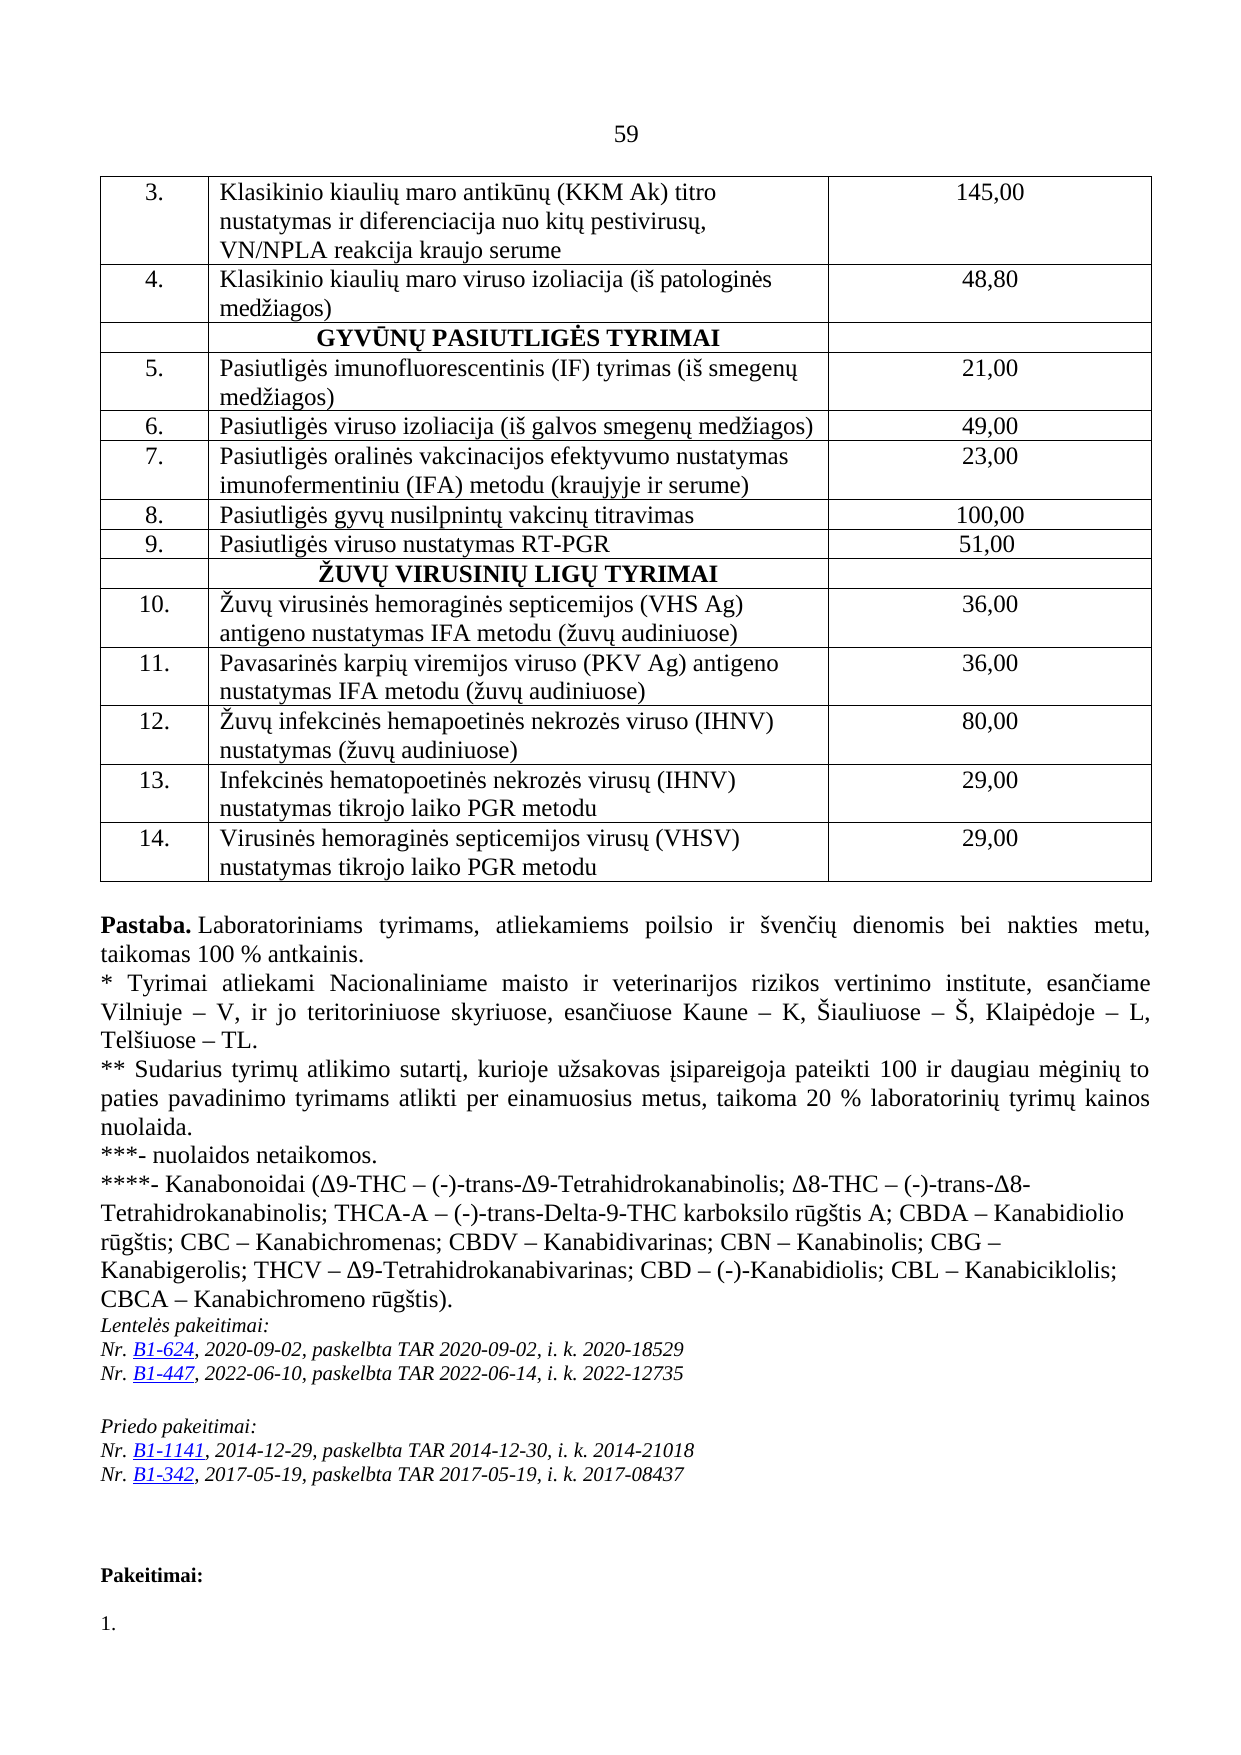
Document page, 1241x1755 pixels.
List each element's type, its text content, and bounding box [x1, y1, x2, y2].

text ****- Kanabonoidai (Δ9-THC – (-)-trans-∆9-Tetrahidrokanabinolis; Δ8-THC – (-)-trans-Δ8-Tetrahidrokanabinolis; THCA-A – (-)-trans-Delta-9-THC karboksilo rūgštis A; CBDA – Kanabidiolio rūgštis; CBC – Kanabichromenas; CBDV – Kanabidivarinas; CBN – Kanabinolis; CBG – Kanabigerolis; THCV – ∆9-Tetrahidrokanabivarinas; CBD – (-)-Kanabidiolis; CBL – Kanabiciklolis; CBCA – Kanabichromeno rūgštis). [100, 1169, 1152, 1313]
text Nr. B1-1141, 2014-12-29, paskelbta TAR 2014-12-30, i. k. 2014-21018 [100, 1438, 1152, 1462]
text Pastaba. Laboratoriniams tyrimams, atliekamiems poilsio ir švenčių dienomis bei nakties metu, taikomas 100 % antkainis. [100, 911, 1152, 968]
table_cell 29,00 [829, 823, 1151, 881]
table_cell 23,00 [829, 441, 1151, 499]
table_cell 7. [101, 441, 208, 499]
text Pakeitimai: [100, 1563, 1152, 1587]
table_cell [101, 559, 208, 588]
text Nr. B1-447, 2022-06-10, paskelbta TAR 2022-06-14, i. k. 2022-12735 [100, 1361, 1152, 1385]
table_cell 29,00 [829, 765, 1151, 822]
table_cell Klasikinio kiaulių maro antikūnų (KKM Ak) titro nustatymas ir diferenciacija nuo kitų pestivirusų, VN/NPLA reakcija kraujo serume [209, 177, 828, 263]
table_cell 6. [101, 411, 208, 440]
table_cell Pasiutligės oralinės vakcinacijos efektyvumo nustatymas imunofermentiniu (IFA) metodu (kraujyje ir serume) [209, 441, 828, 499]
table_cell Infekcinės hematopoetinės nekrozės virusų (IHNV) nustatymas tikrojo laiko PGR metodu [209, 765, 828, 822]
table_cell 100,00 [829, 500, 1151, 528]
table_cell 36,00 [829, 589, 1151, 647]
table_cell Žuvų virusinės hemoraginės septicemijos (VHS Ag) antigeno nustatymas IFA metodu (žuvų audiniuose) [209, 589, 828, 647]
table_cell [829, 323, 1151, 352]
table_cell 145,00 [829, 177, 1151, 263]
table_cell 48,80 [829, 265, 1151, 322]
table_cell 12. [101, 706, 208, 764]
text ** Sudarius tyrimų atlikimo sutartį, kurioje užsakovas įsipareigoja pateikti 100 ir daugiau mėginių to paties pavadinimo tyrimams atlikti per einamuosius metus, taikoma 20 % laboratorinių tyrimų kainos nuolaida. [100, 1054, 1152, 1141]
table_cell Pavasarinės karpių viremijos viruso (PKV Ag) antigeno nustatymas IFA metodu (žuvų audiniuose) [209, 648, 828, 705]
table_cell 49,00 [829, 411, 1151, 440]
table_cell 9. [101, 530, 208, 558]
table_cell 10. [101, 589, 208, 647]
text Nr. B1-624, 2020-09-02, paskelbta TAR 2020-09-02, i. k. 2020-18529 [100, 1337, 1152, 1361]
table_cell 13. [101, 765, 208, 822]
table_cell Klasikinio kiaulių maro viruso izoliacija (iš patologinės medžiagos) [209, 265, 828, 322]
table_cell [829, 559, 1151, 588]
table_cell Pasiutligės gyvų nusilpnintų vakcinų titravimas [209, 500, 828, 528]
table_cell 36,00 [829, 648, 1151, 705]
table_cell 4. [101, 265, 208, 322]
table_cell 80,00 [829, 706, 1151, 764]
text Nr. B1-342, 2017-05-19, paskelbta TAR 2017-05-19, i. k. 2017-08437 [100, 1462, 1152, 1486]
text 1. [100, 1611, 1152, 1635]
table_cell 8. [101, 500, 208, 528]
table_cell 21,00 [829, 353, 1151, 410]
text * Tyrimai atliekami Nacionaliniame maisto ir veterinarijos rizikos vertinimo institute, esančiame Vilniuje – V, ir jo teritoriniuose skyriuose, esančiuose Kaune – K, Šiauliuose – Š, Klaipėdoje – L, Telšiuose – TL. [100, 968, 1152, 1054]
table_cell Pasiutligės viruso nustatymas RT-PGR [209, 530, 828, 558]
table_cell ŽUVŲ VIRUSINIŲ LIGŲ TYRIMAI [209, 559, 828, 588]
table_cell 5. [101, 353, 208, 410]
table_cell Virusinės hemoraginės septicemijos virusų (VHSV) nustatymas tikrojo laiko PGR metodu [209, 823, 828, 881]
table_cell 14. [101, 823, 208, 881]
table_cell GYVŪNŲ PASIUTLIGĖS TYRIMAI [209, 323, 828, 352]
table_cell 3. [101, 177, 208, 263]
table_cell Žuvų infekcinės hemapoetinės nekrozės viruso (IHNV) nustatymas (žuvų audiniuose) [209, 706, 828, 764]
table_cell 11. [101, 648, 208, 705]
table_cell 51,00 [829, 530, 1151, 558]
table_cell [101, 323, 208, 352]
table_cell Pasiutligės viruso izoliacija (iš galvos smegenų medžiagos) [209, 411, 828, 440]
table_cell Pasiutligės imunofluorescentinis (IF) tyrimas (iš smegenų medžiagos) [209, 353, 828, 410]
text Lentelės pakeitimai: [100, 1313, 1152, 1337]
text Priedo pakeitimai: [100, 1414, 1152, 1438]
text ***- nuolaidos netaikomos. [100, 1141, 1152, 1169]
